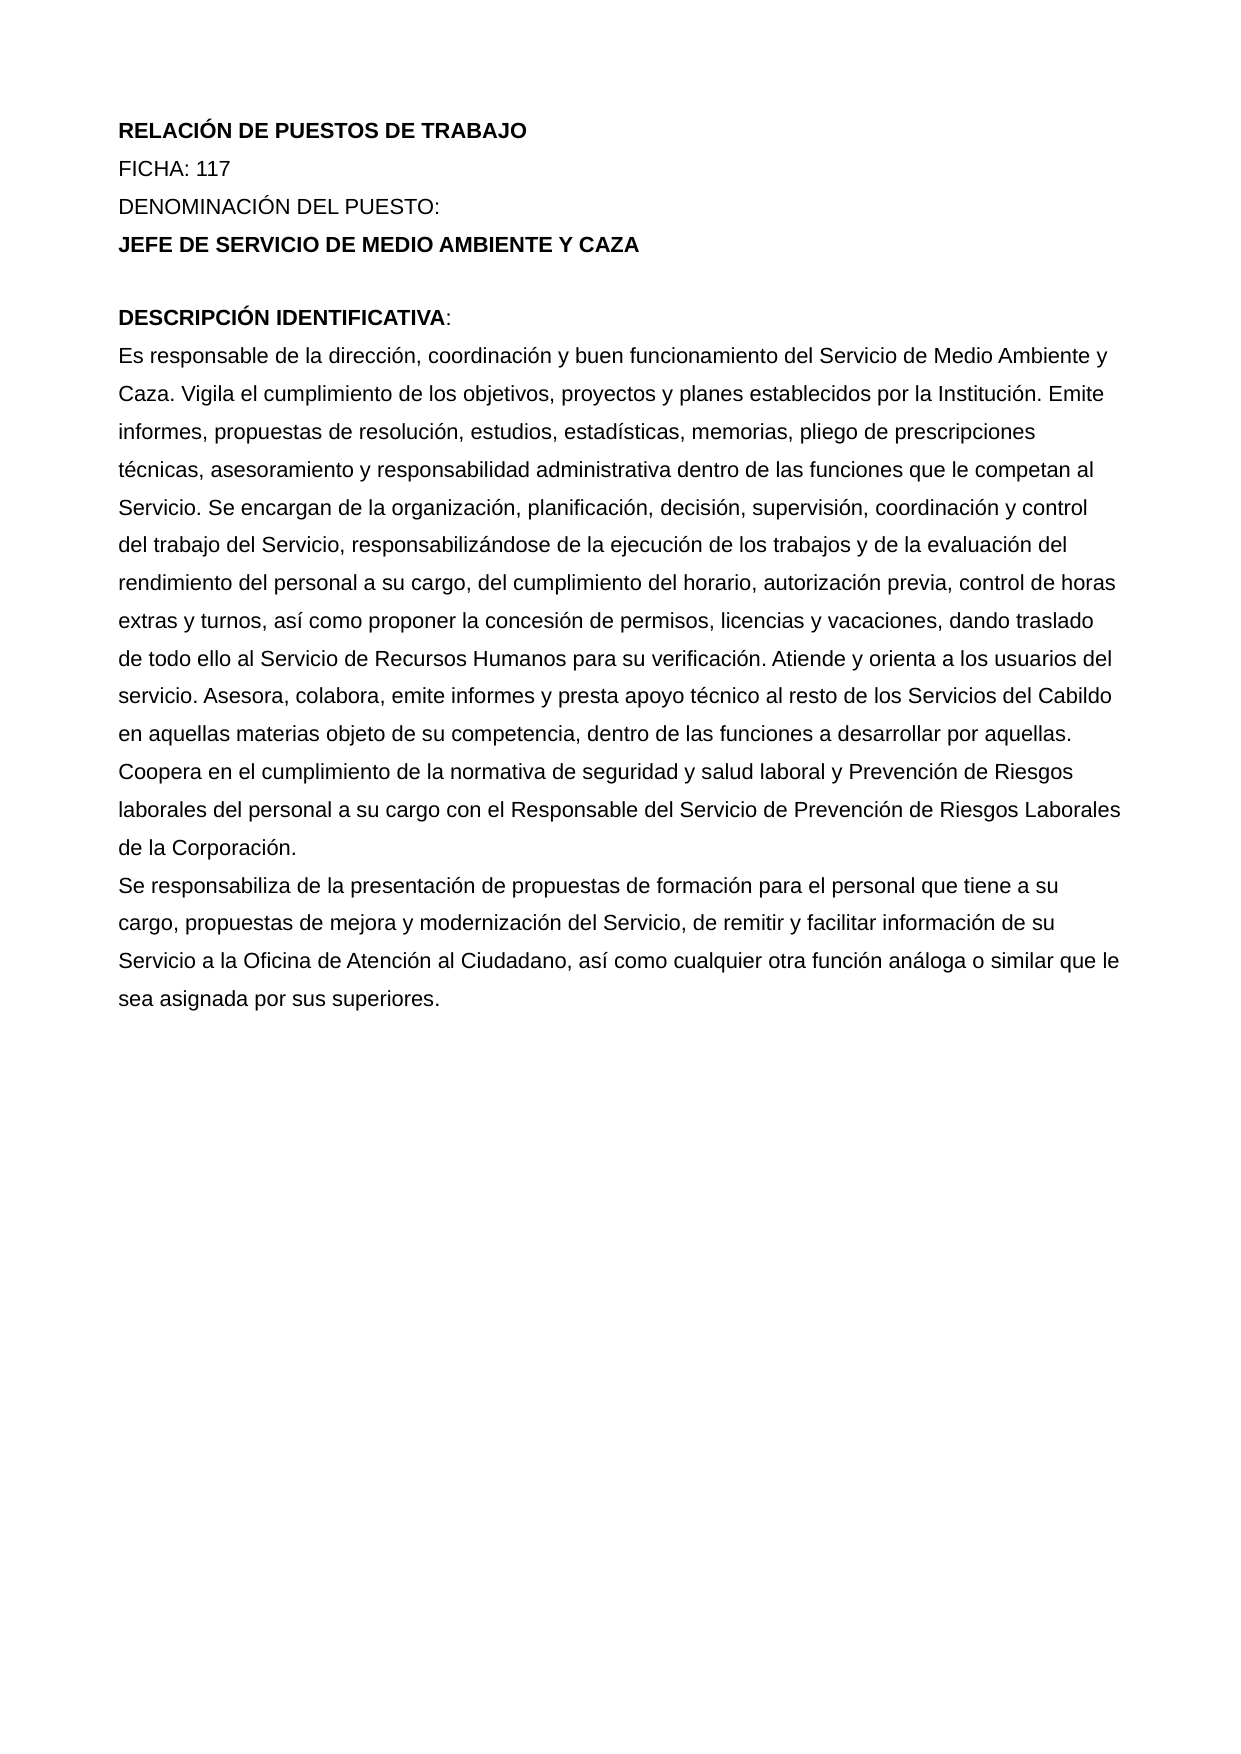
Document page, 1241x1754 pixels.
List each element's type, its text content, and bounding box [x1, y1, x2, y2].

text RELACIÓN DE PUESTOS DE TRABAJO [118, 118, 1122, 143]
text Es responsable de la dirección, coordinación y buen funcionamiento del Servicio de Medio Ambiente y Caza. Vigila el cumplimiento de los objetivos, proyectos y planes establecidos por la Institución. Emite informes, propuestas de resolución, estudios, estadísticas, memorias, pliego de prescripciones técnicas, asesoramiento y responsabilidad administrativa dentro de las funciones que le competan al Servicio. Se encargan de la organización, planificación, decisión, supervisión, coordinación y control del trabajo del Servicio, responsabilizándose de la ejecución de los trabajos y de la evaluación del rendimiento del personal a su cargo, del cumplimiento del horario, autorización previa, control de horas extras y turnos, así como proponer la concesión de permisos, licencias y vacaciones, dando traslado de todo ello al Servicio de Recursos Humanos para su verificación. Atiende y orienta a los usuarios del servicio. Asesora, colabora, emite informes y presta apoyo técnico al resto de los Servicios del Cabildo en aquellas materias objeto de su competencia, dentro de las funciones a desarrollar por aquellas. Coopera en el cumplimiento de la normativa de seguridad y salud laboral y Prevención de Riesgos laborales del personal a su cargo con el Responsable del Servicio de Prevención de Riesgos Laborales de la Corporación. [118, 343, 1122, 860]
text JEFE DE SERVICIO DE MEDIO AMBIENTE Y CAZA [118, 232, 1122, 257]
text DESCRIPCIÓN IDENTIFICATIVA: [118, 305, 1122, 331]
text DENOMINACIÓN DEL PUESTO: [118, 194, 1122, 219]
text FICHA: 117 [118, 156, 1122, 181]
text Se responsabiliza de la presentación de propuestas de formación para el personal que tiene a su cargo, propuestas de mejora y modernización del Servicio, de remitir y facilitar información de su Servicio a la Oficina de Atención al Ciudadano, así como cualquier otra función análoga o similar que le sea asignada por sus superiores. [118, 872, 1122, 1011]
